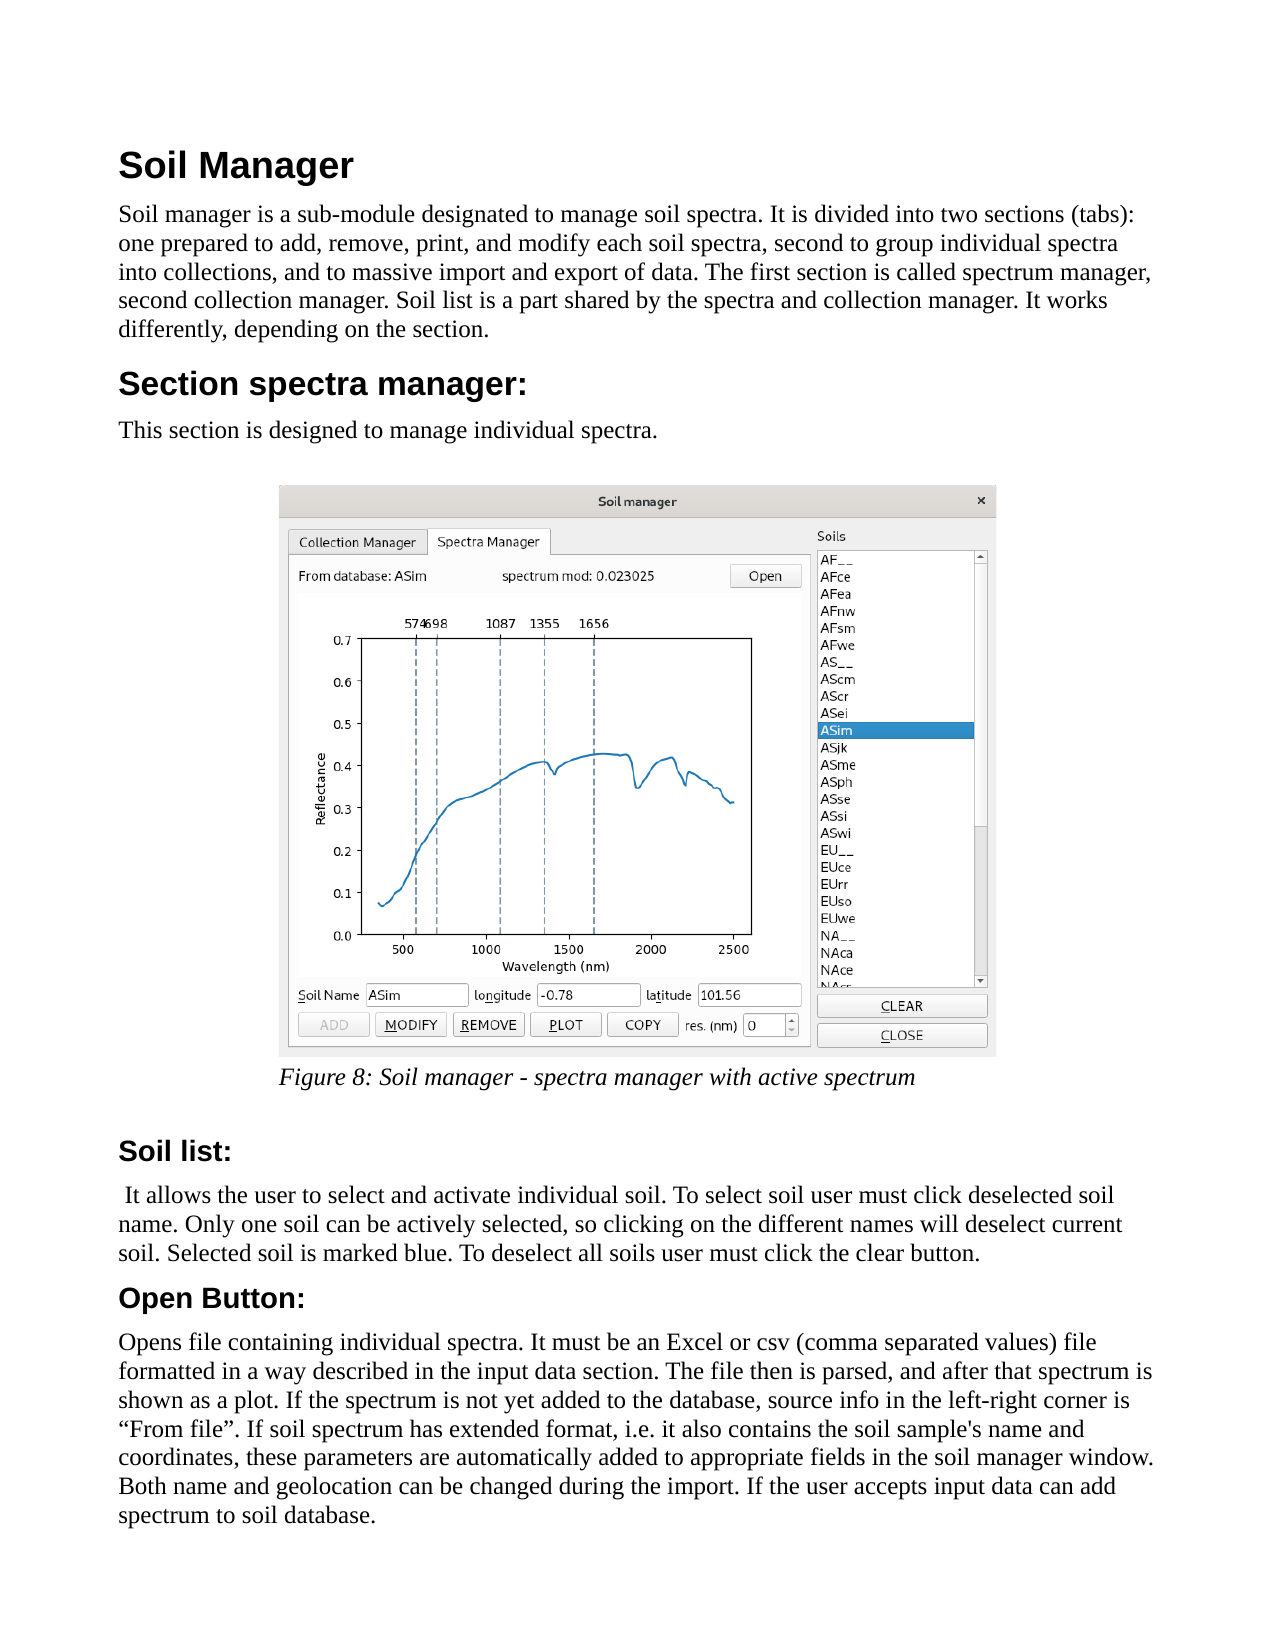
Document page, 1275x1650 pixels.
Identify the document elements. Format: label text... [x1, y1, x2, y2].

text Figure 8: Soil manager - spectra manager with active spectrum [279, 1057, 996, 1091]
text Soil manager is a sub-module designated to manage soil spectra. It is divided into two sections (tabs): one prepared to add, remove, print, and modify each soil spectra, second to group individual spectra into collections, and to massive import and export of data. The first section is called spectrum manager, second collection manager. Soil list is a part shared by the spectra and collection manager. It works differently, depending on the section. [118, 199, 1157, 343]
subtitle Soil list: [118, 1134, 1157, 1168]
text This section is designed to manage individual spectra. [118, 415, 1157, 444]
subtitle Open Button: [118, 1281, 1157, 1315]
subtitle Soil Manager [118, 143, 1157, 187]
subtitle Section spectra manager: [118, 364, 1157, 402]
text It allows the user to select and activate individual soil. To select soil user must click deselected soil name. Only one soil can be actively selected, so clicking on the different names will deselect current soil. Selected soil is marked blue. To deselect all soils user must click the clear button. [118, 1180, 1157, 1267]
text Opens file containing individual spectra. It must be an Excel or csv (comma separated values) file formatted in a way described in the input data section. The file then is parsed, and after that spectrum is shown as a plot. If the spectrum is not yet added to the database, source info in the left-right corner is “From file”. If soil spectrum has extended format, i.e. it also contains the soil sample's name and coordinates, these parameters are automatically added to appropriate fields in the soil manager window. Both name and geolocation can be changed during the import. If the user accepts input data can add spectrum to soil database. [118, 1327, 1157, 1529]
picture [278, 485, 997, 1057]
